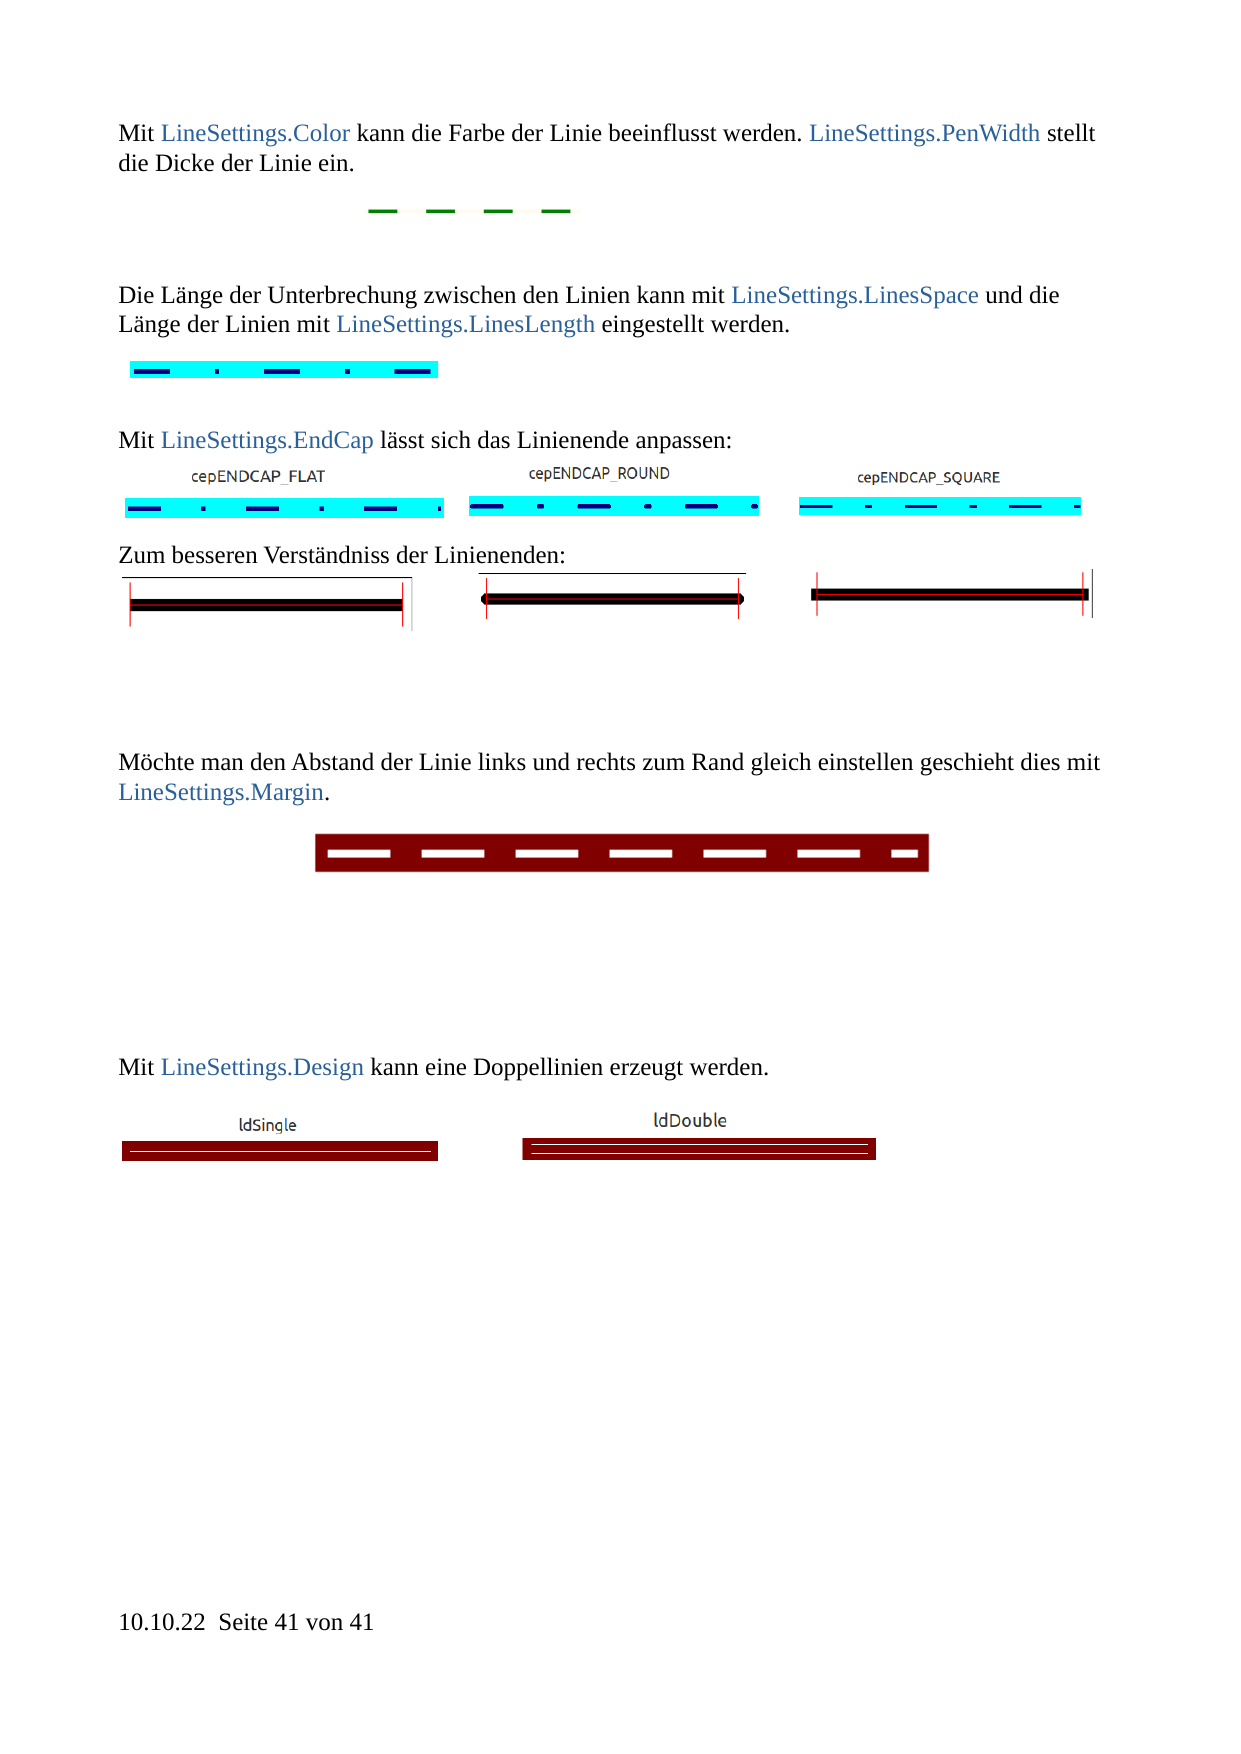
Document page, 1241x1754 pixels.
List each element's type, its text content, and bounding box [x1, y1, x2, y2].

text Möchte man den Abstand der Linie links und rechts zum Rand gleich einstellen geschieht dies mit LineSettings.Margin. [118, 747, 1122, 806]
picture [789, 466, 1083, 519]
picture [129, 361, 439, 378]
picture [115, 1115, 452, 1171]
text Mit LineSettings.Color kann die Farbe der Linie beeinflusst werden. LineSettings.PenWidth stellt die Dicke der Linie ein. [118, 118, 1122, 177]
picture [478, 573, 747, 621]
picture [303, 820, 937, 888]
text Mit LineSettings.EndCap lässt sich das Linienende anpassen: [118, 430, 1122, 453]
picture [357, 191, 582, 233]
picture [808, 569, 1093, 618]
picture [461, 461, 768, 524]
text Mit LineSettings.Design kann eine Doppellinien erzeugt werden. [118, 1056, 1122, 1080]
text Die Länge der Unterbrechung zwischen den Linien kann mit LineSettings.LinesSpace und die Länge der Linien mit LineSettings.LinesLength eingestellt werden. [118, 280, 1122, 339]
picture [122, 577, 413, 631]
picture [113, 462, 456, 525]
picture [513, 1103, 883, 1171]
text Zum besseren Verständniss der Linienenden: [118, 544, 1122, 568]
